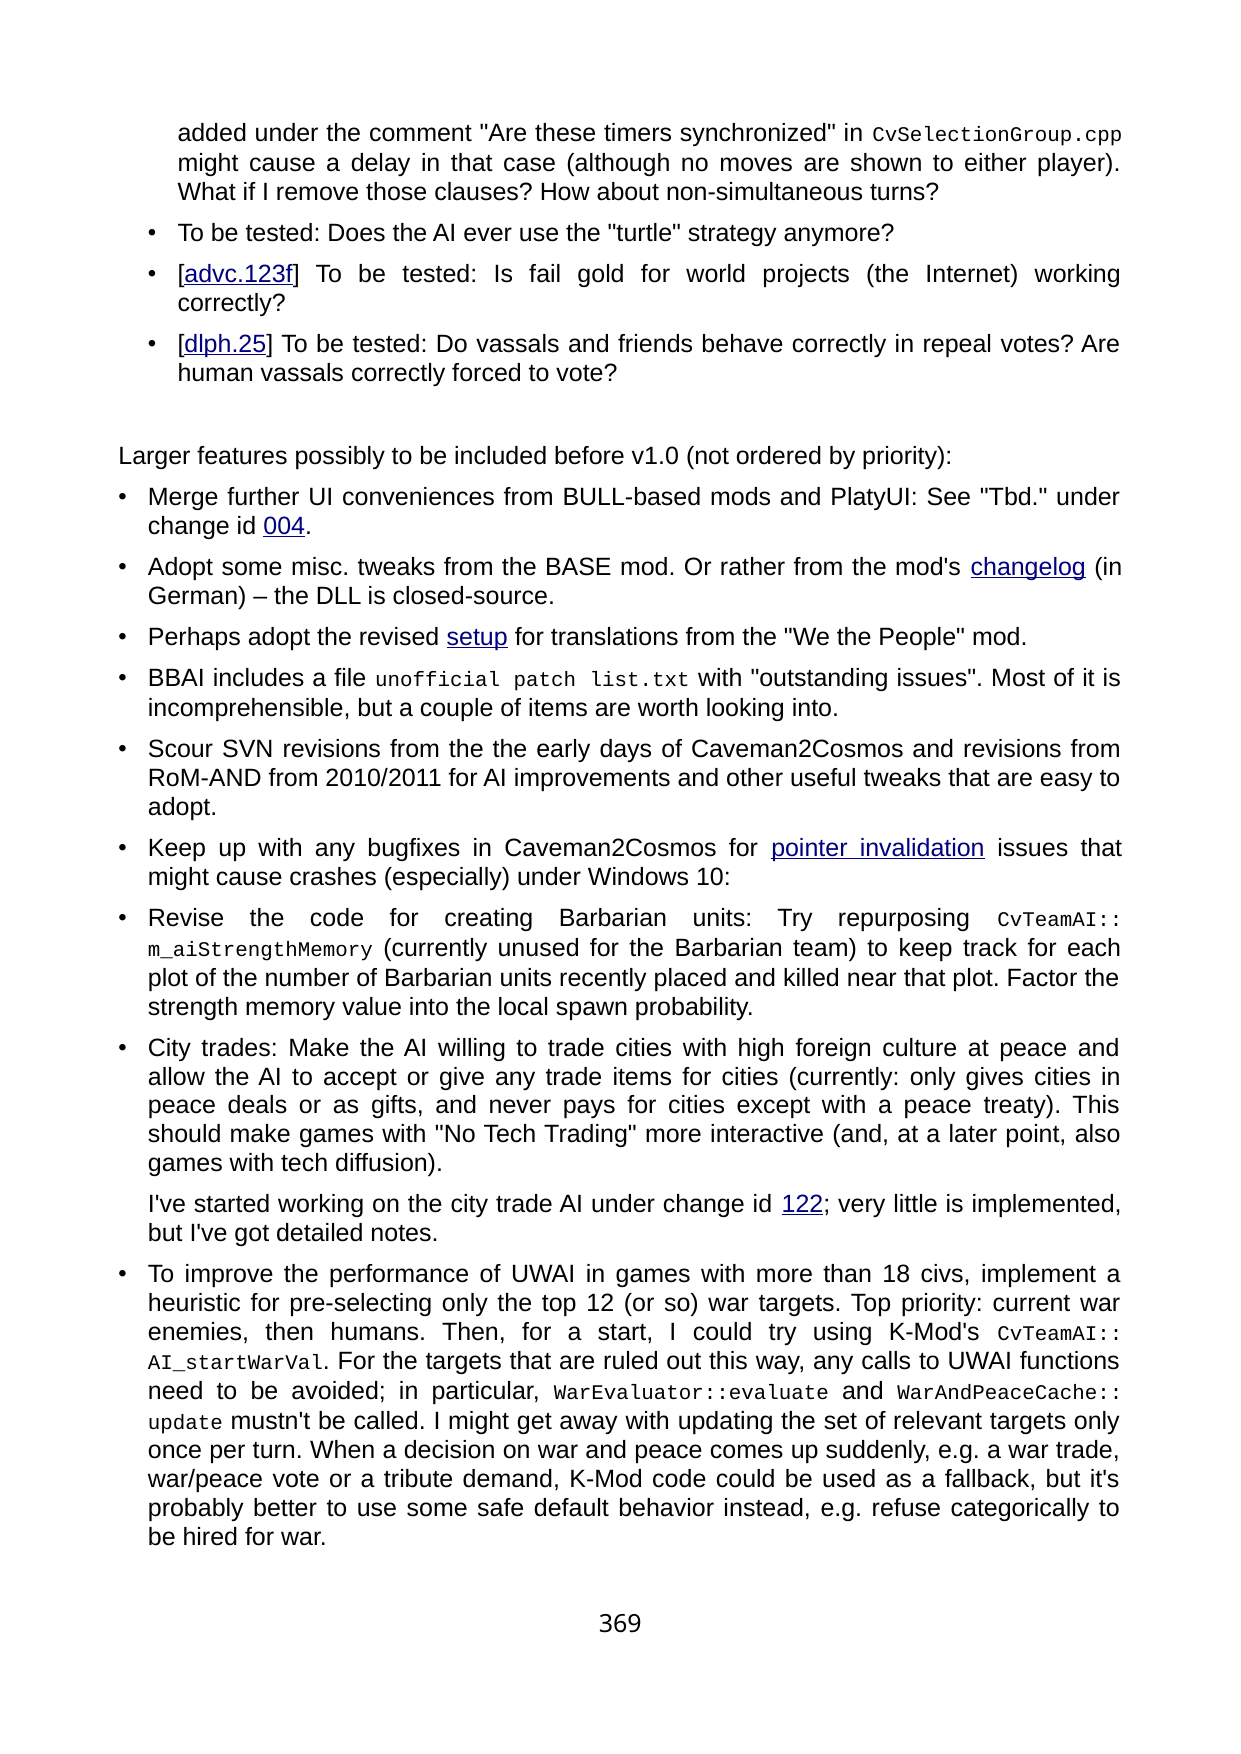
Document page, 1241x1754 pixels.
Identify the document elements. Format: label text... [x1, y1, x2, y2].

list To be tested: Does the AI ever use the "turtle" strategy anymore? [148, 218, 1122, 247]
text Larger features possibly to be included before v1.0 (not ordered by priority): [118, 441, 1122, 469]
list [advc.123f] To be tested: Is fail gold for world projects (the Internet) working correctly? [148, 259, 1122, 317]
list Adopt some misc. tweaks from the BASE mod. Or rather from the mod's changelog (in German) – the DLL is closed-source. [118, 552, 1122, 609]
list To improve the performance of UWAI in games with more than 18 civs, implement a heuristic for pre-selecting only the top 12 (or so) war targets. Top priority: current war enemies, then humans. Then, for a start, I could try using K-Mod's CvTeamAI:: AI_startWarVal. For the targets that are ruled out this way, any calls to UWAI functions need to be avoided; in particular, WarEvaluator::evaluate and WarAndPeaceCache:: update mustn't be called. I might get away with updating the set of relevant targets only once per turn. When a decision on war and peace comes up suddenly, e.g. a war trade, war/peace vote or a tribute demand, K-Mod code could be used as a fallback, but it's probably better to use some safe default behavior instead, e.g. refuse categorically to be hired for war. [118, 1259, 1122, 1550]
list Scour SVN revisions from the the early days of Caveman2Cosmos and revisions from RoM-AND from 2010/2011 for AI improvements and other useful tweaks that are easy to adopt. [118, 734, 1122, 821]
list Perhaps adopt the revised setup for translations from the "We the People" mod. [118, 622, 1122, 651]
list City trades: Make the AI willing to trade cities with high foreign culture at peace and allow the AI to accept or give any trade items for cities (currently: only gives cities in peace deals or as gifts, and never pays for cities except with a peace treaty). This should make games with "No Tech Trading" more interactive (and, at a later point, also games with tech diffusion). [118, 1033, 1122, 1177]
list added under the comment "Are these timers synchronized" in CvSelectionGroup.cpp might cause a delay in that case (although no moves are shown to either player). What if I remove those clauses? How about non-simultaneous turns? [148, 118, 1122, 205]
list I've started working on the city trade AI under change id 122; very little is implemented, but I've got detailed notes. [118, 1189, 1122, 1247]
list Keep up with any bugfixes in Caveman2Cosmos for pointer invalidation issues that might cause crashes (especially) under Windows 10: [118, 833, 1122, 891]
list Merge further UI conveniences from BULL-based mods and PlatyUI: See "Tbd." under change id 004. [118, 482, 1122, 539]
list BBAI includes a file unofficial patch list.txt with "outstanding issues". Most of it is incomprehensible, but a couple of items are worth looking into. [118, 663, 1122, 722]
list [dlph.25] To be tested: Do vassals and friends behave correctly in repeal votes? Are human vassals correctly forced to vote? [148, 329, 1122, 387]
list Revise the code for creating Barbarian units: Try repurposing CvTeamAI:: m_aiStrengthMemory (currently unused for the Barbarian team) to keep track for each plot of the number of Barbarian units recently placed and killed near that plot. Factor the strength memory value into the local spawn probability. [118, 903, 1122, 1020]
